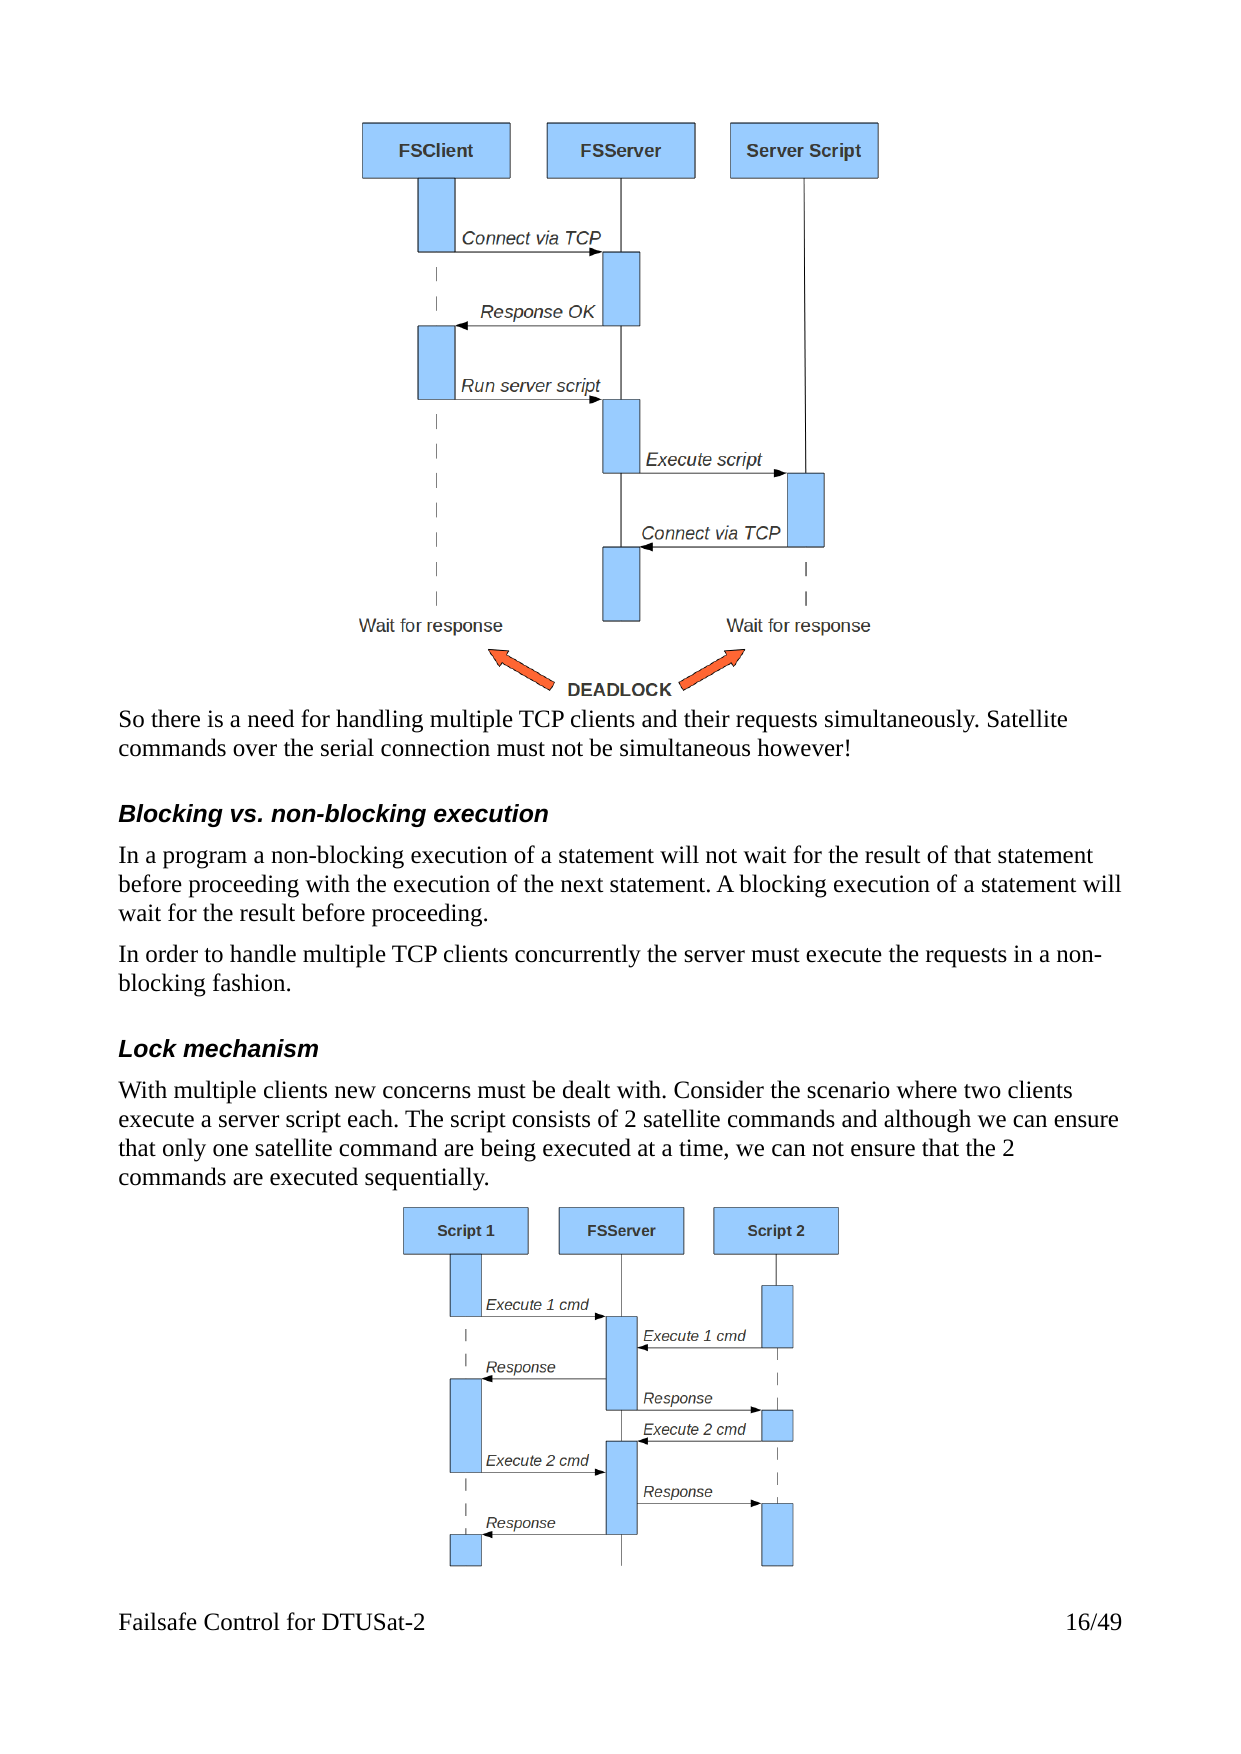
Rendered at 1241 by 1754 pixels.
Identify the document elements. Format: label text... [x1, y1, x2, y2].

text With multiple clients new concerns must be dealt with. Consider the scenario where two clients execute a server script each. The script consists of 2 satellite commands and although we can ensure that only one satellite command are being executed at a time, we can not ensure that the 2 commands are executed sequentially. [118, 1075, 1122, 1190]
picture [398, 1202, 842, 1572]
text So there is a need for handling multiple TCP clients and their requests simultaneously. Satellite commands over the serial connection must not be simultaneous however! [118, 705, 1122, 762]
text In order to handle multiple TCP clients concurrently the server must execute the requests in a non-blocking fashion. [118, 939, 1122, 997]
picture [356, 118, 884, 705]
subtitle Blocking vs. non-blocking execution [118, 799, 1122, 828]
text In a program a non-blocking execution of a statement will not wait for the result of that statement before proceeding with the execution of the next statement. A blocking execution of a statement will wait for the result before proceeding. [118, 841, 1122, 927]
subtitle Lock mechanism [118, 1034, 1122, 1063]
